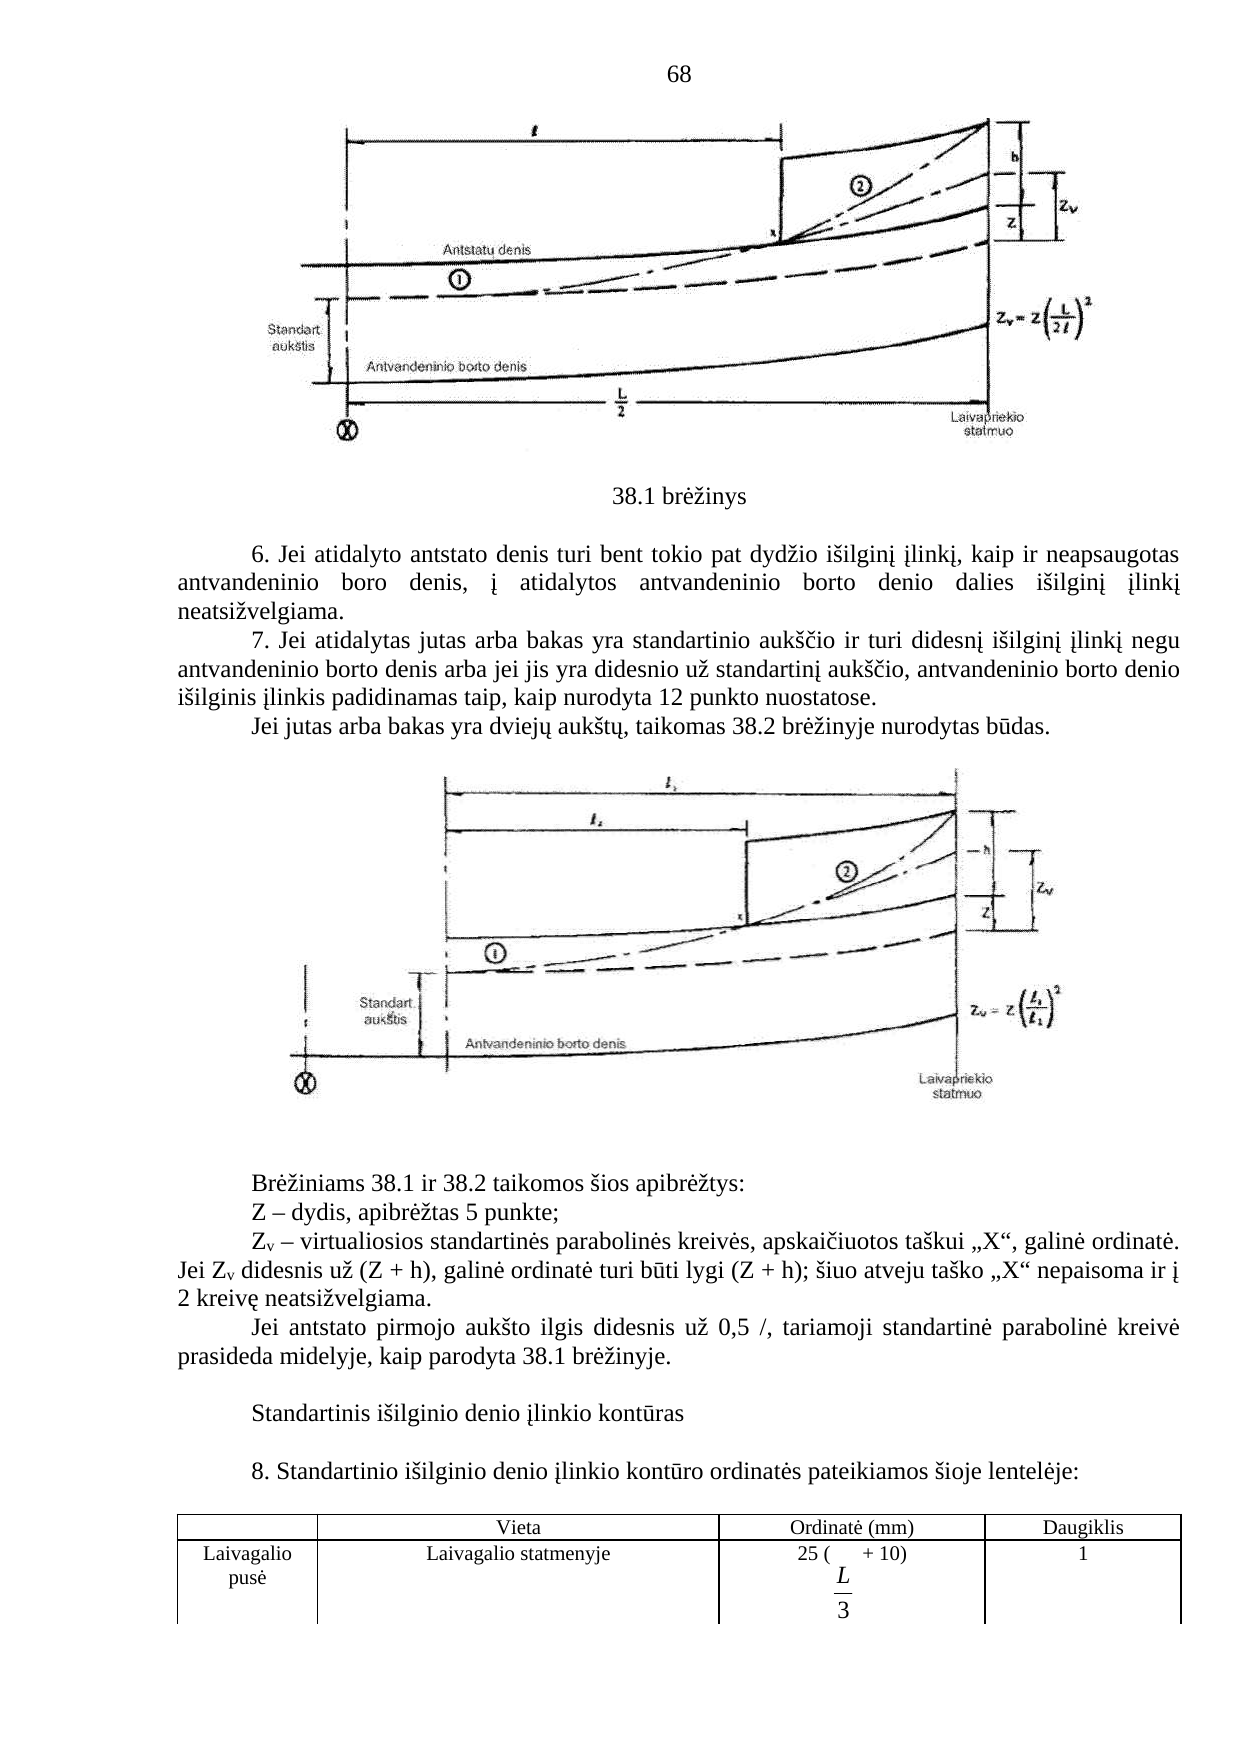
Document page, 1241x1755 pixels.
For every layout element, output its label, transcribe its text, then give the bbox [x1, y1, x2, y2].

text Brėžiniams 38.1 ir 38.2 taikomos šios apibrėžtys: [177, 1168, 1181, 1197]
table_cell Laivagalio statmenyje [318, 1541, 718, 1624]
text 38.1 brėžinys [177, 481, 1181, 510]
text Standartinis išilginio denio įlinkio kontūras [177, 1398, 1181, 1427]
table_cell 1 [986, 1541, 1180, 1624]
text Zv – virtualiosios standartinės parabolinės kreivės, apskaičiuotos taškui „X“, galinė ordinatė. Jei Zv didesnis už (Z + h), galinė ordinatė turi būti lygi (Z + h); šiuo atveju taško „X“ nepaisoma ir į 2 kreivę neatsižvelgiama. [177, 1226, 1181, 1312]
table_cell Laivagalio pusė [178, 1541, 317, 1624]
text Z – dydis, apibrėžtas 5 punkte; [177, 1197, 1181, 1226]
table_header [313, 1515, 317, 1539]
text Jei antstato pirmojo aukšto ilgis didesnis už 0,5 /, tariamoji standartinė parabolinė kreivė prasideda midelyje, kaip parodyta 38.1 brėžinyje. [177, 1312, 1181, 1370]
text 6. Jei atidalyto antstato denis turi bent tokio pat dydžio išilginį įlinkį, kaip ir neapsaugotas antvandeninio boro denis, į atidalytos antvandeninio borto denio dalies išilginį įlinkį neatsižvelgiama. [177, 539, 1181, 625]
text Jei jutas arba bakas yra dviejų aukštų, taikomas 38.2 brėžinyje nurodytas būdas. [177, 711, 1181, 740]
text 7. Jei atidalytas jutas arba bakas yra standartinio aukščio ir turi didesnį išilginį įlinkį negu antvandeninio borto denis arba jei jis yra didesnio už standartinį aukščio, antvandeninio borto denio išilginis įlinkis padidinamas taip, kaip nurodyta 12 punkto nuostatose. [177, 625, 1181, 711]
text 8. Standartinio išilginio denio įlinkio kontūro ordinatės pateikiamos šioje lentelėje: [177, 1456, 1181, 1485]
